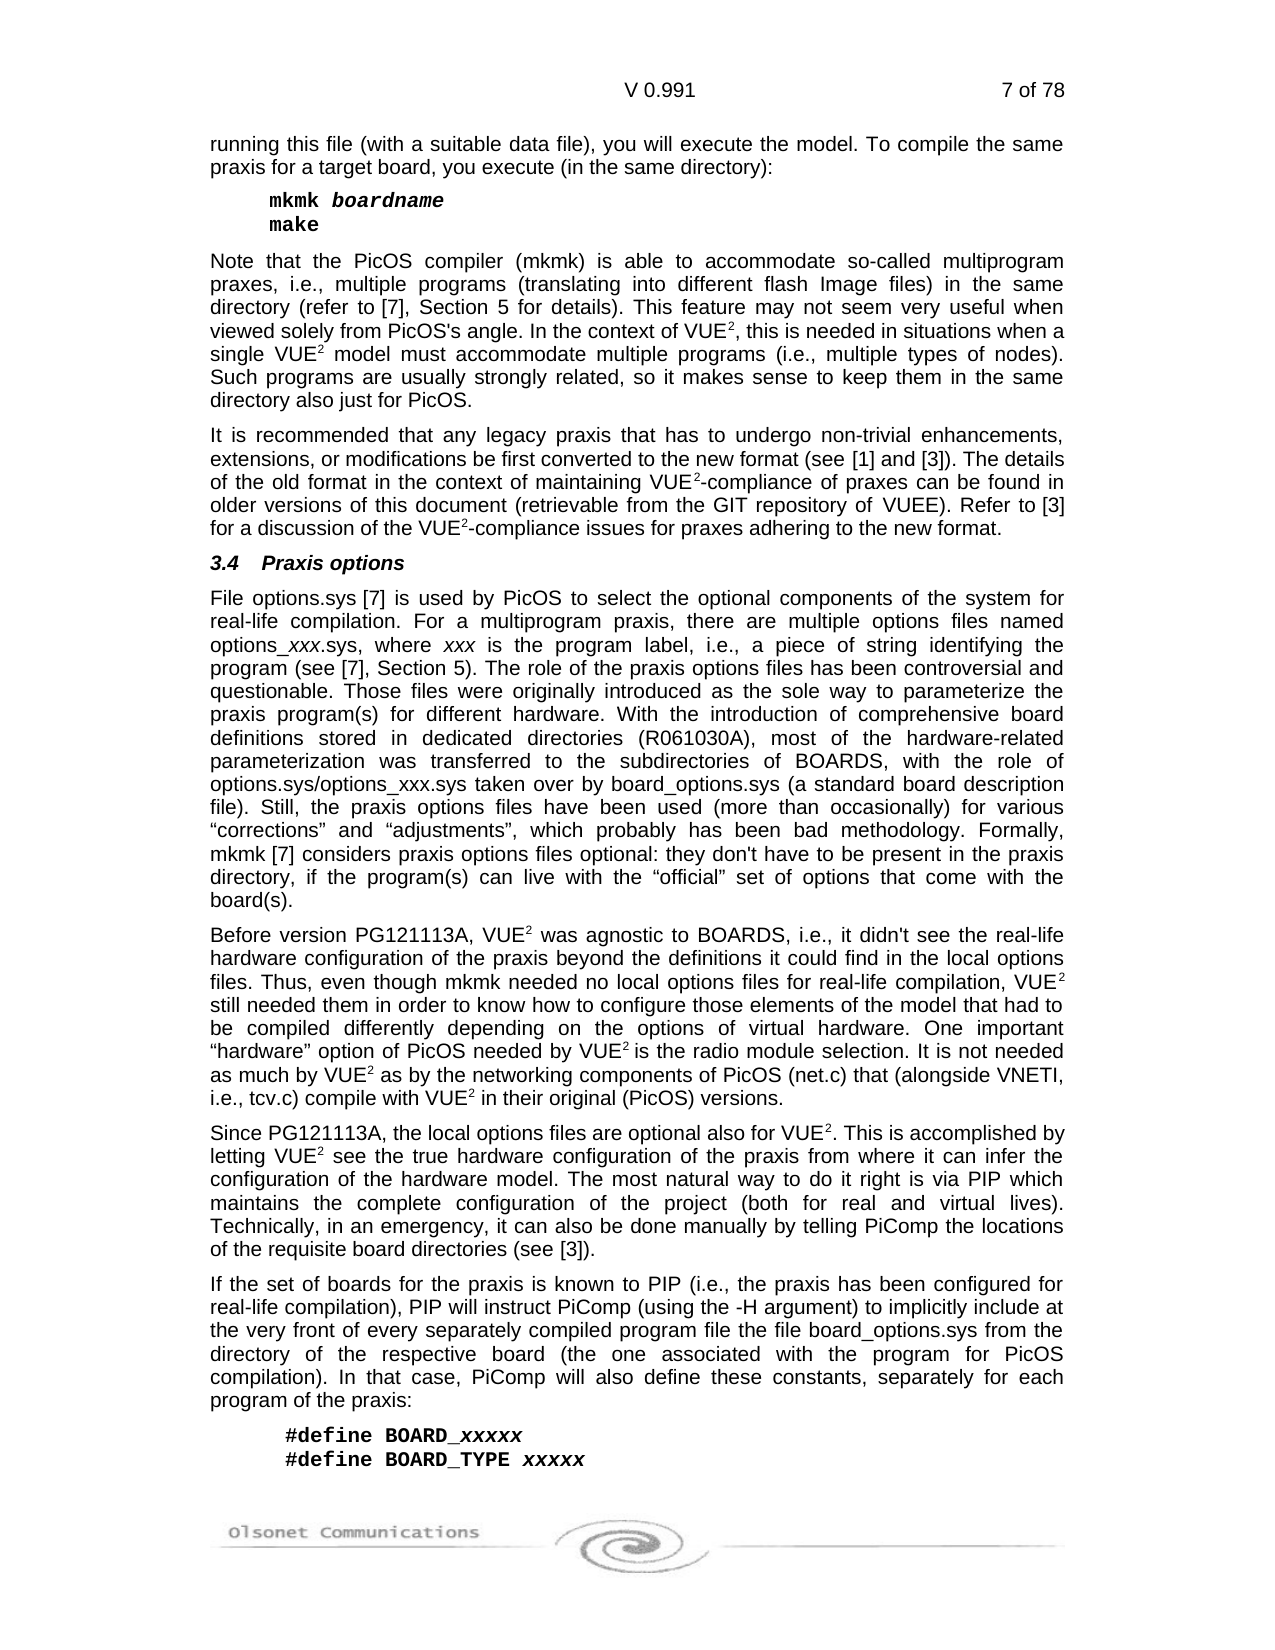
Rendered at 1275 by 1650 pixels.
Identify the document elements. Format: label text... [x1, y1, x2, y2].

text #define BOARD_TYPE xxxxx [210, 1449, 1065, 1472]
text mkmk boardname [269, 190, 1065, 214]
text If the set of boards for the praxis is known to PIP (i.e., the praxis has been configured for real-life compilation), PIP will instruct PiComp (using the -H argument) to implicitly include at the very front of every separately compiled program file the file board_options.sys from the directory of the respective board (the one associated with the program for PicOS compilation). In that case, PiComp will also define these constants, separately for each program of the praxis: [210, 1272, 1065, 1412]
text #define BOARD_xxxxx [210, 1424, 1065, 1449]
text Note that the PicOS compiler (mkmk) is able to accommodate so-called multiprogram praxes, i.e., multiple programs (translating into different flash Image files) in the same directory (refer to [7], Section 5 for details). This feature may not seem very useful when viewed solely from PicOS's angle. In the context of VUE2, this is needed in situations when a single VUE2 model must accommodate multiple programs (i.e., multiple types of nodes). Such programs are usually strongly related, so it makes sense to keep them in the same directory also just for PicOS. [210, 249, 1065, 412]
subtitle Praxis options [210, 552, 1065, 575]
picture [210, 1504, 1065, 1596]
text make [269, 214, 1065, 238]
text running this file (with a suitable data file), you will execute the model. To compile the same praxis for a target board, you execute (in the same directory): [210, 132, 1065, 179]
text File options.sys [7] is used by PicOS to select the optional components of the system for real-life compilation. For a multiprogram praxis, there are multiple options files named options_xxx.sys, where xxx is the program label, i.e., a piece of string identifying the program (see [7], Section 5). The role of the praxis options files has been controversial and questionable. Those files were originally introduced as the sole way to parameterize the praxis program(s) for different hardware. With the introduction of comprehensive board definitions stored in dedicated directories (R061030A), most of the hardware-related parameterization was transferred to the subdirectories of BOARDS, with the role of options.sys/options_xxx.sys taken over by board_options.sys (a standard board description file). Still, the praxis options files have been used (more than occasionally) for various “corrections” and “adjustments”, which probably has been bad methodology. Formally, mkmk [7] considers praxis options files optional: they don't have to be present in the praxis directory, if the program(s) can live with the “official” set of options that come with the board(s). [210, 587, 1065, 912]
text Before version PG121113A, VUE2 was agnostic to BOARDS, i.e., it didn't see the real-life hardware configuration of the praxis beyond the definitions it could find in the local options files. Thus, even though mkmk needed no local options files for real-life compilation, VUE2 still needed them in order to know how to configure those elements of the model that had to be compiled differently depending on the options of virtual hardware. One important “hardware” option of PicOS needed by VUE2 is the radio module selection. It is not needed as much by VUE2 as by the networking components of PicOS (net.c) that (alongside VNETI, i.e., tcv.c) compile with VUE2 in their original (PicOS) versions. [210, 924, 1065, 1109]
text Since PG121113A, the local options files are optional also for VUE2. This is accomplished by letting VUE2 see the true hardware configuration of the praxis from where it can infer the configuration of the hardware model. The most natural way to do it right is via PIP which maintains the complete configuration of the project (both for real and virtual lives). Technically, in an emergency, it can also be done manually by telling PiComp the locations of the requisite board directories (see [3]). [210, 1121, 1065, 1261]
text It is recommended that any legacy praxis that has to undergo non-trivial enhancements, extensions, or modifications be first converted to the new format (see [1] and [3]). The details of the old format in the context of maintaining VUE2-compliance of praxes can be found in older versions of this document (retrievable from the GIT repository of VUEE). Refer to [3] for a discussion of the VUE2-compliance issues for praxes adhering to the new format. [210, 424, 1065, 540]
